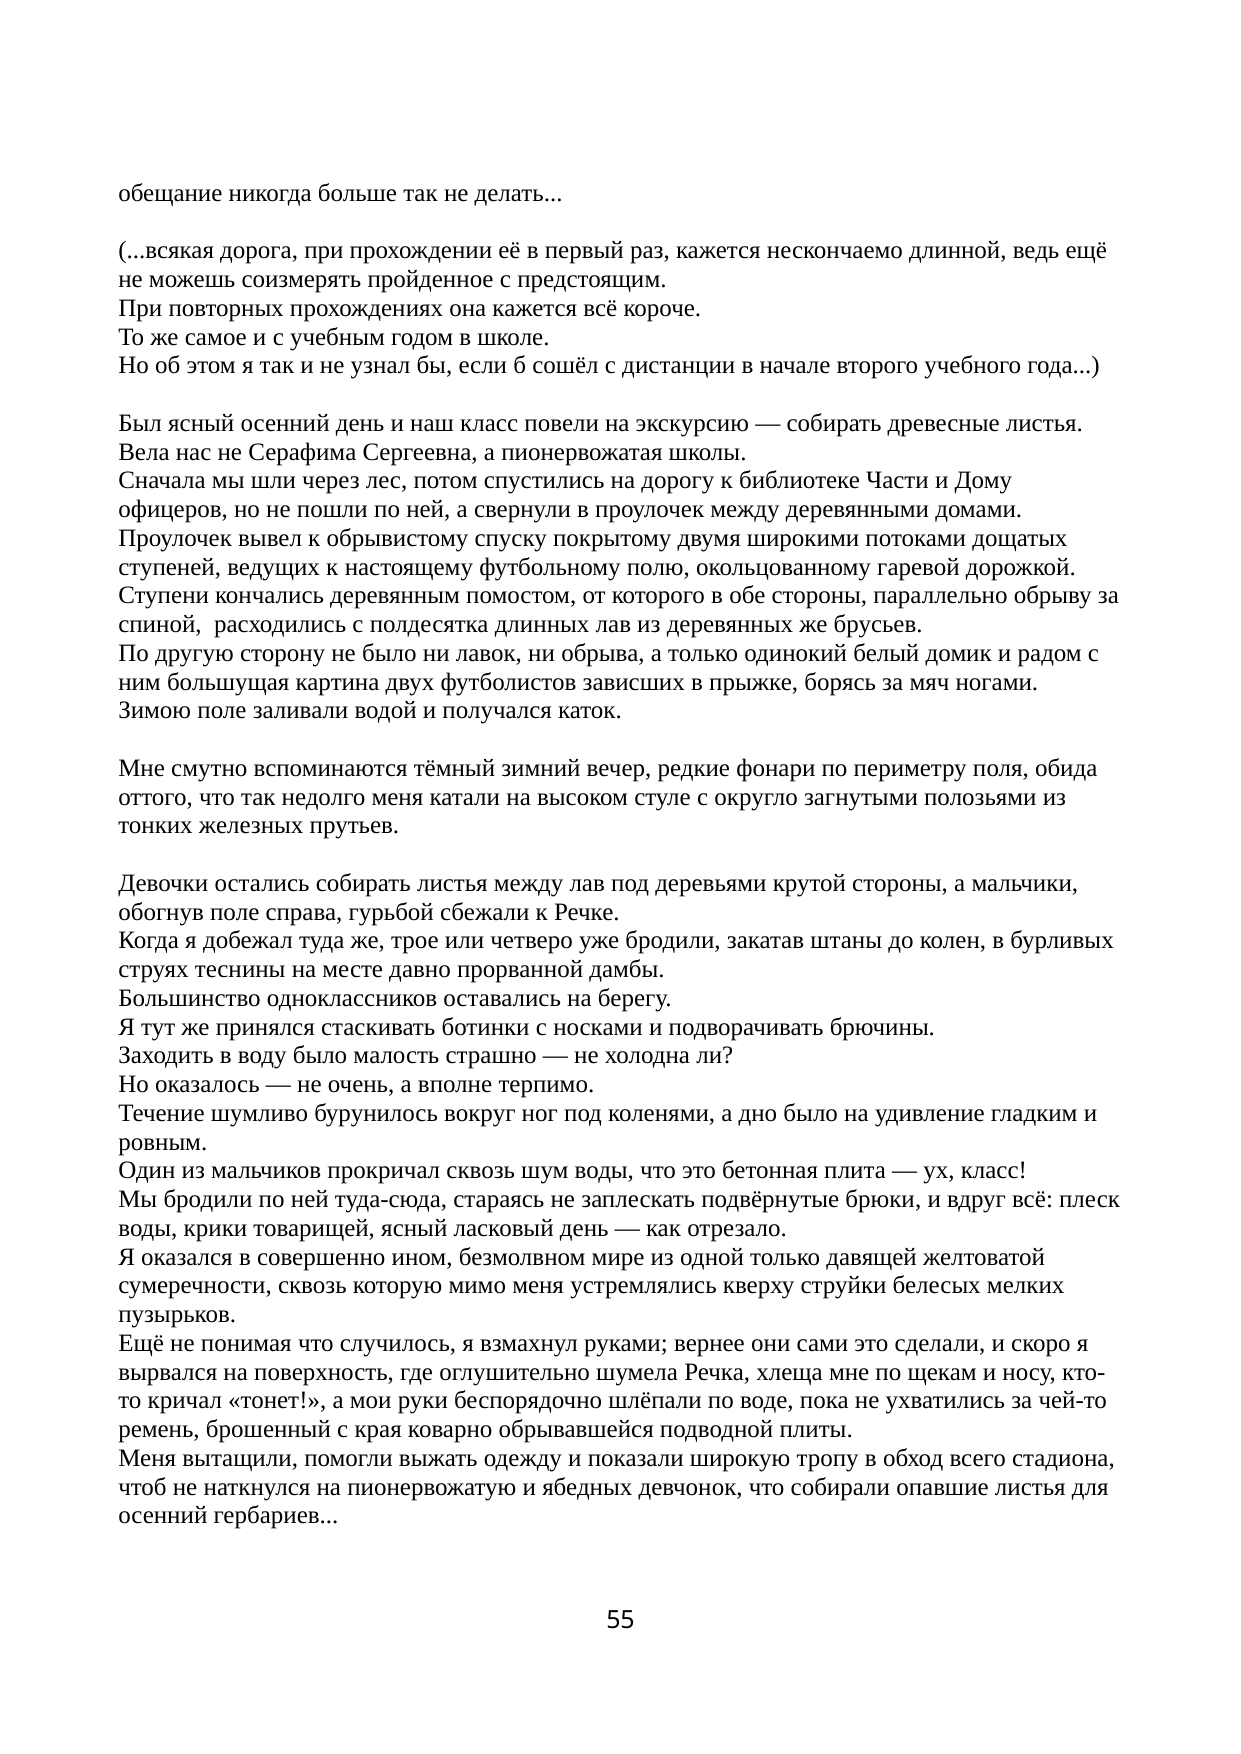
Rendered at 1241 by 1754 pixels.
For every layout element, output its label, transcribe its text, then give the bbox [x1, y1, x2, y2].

text Но оказалось — не очень, а вполне терпимо. [118, 1069, 1122, 1098]
text Девочки остались собирать листья между лав под деревьями крутой стороны, а мальчики, обогнув поле справа, гурьбой сбежали к Речке. [118, 868, 1122, 926]
text Проулочек вывел к обрывистому спуску покрытому двумя широкими потоками дощатых ступеней, ведущих к настоящему футбольному полю, окольцованному гаревой дорожкой. [118, 523, 1122, 581]
text Зимою поле заливали водой и получался каток. [118, 696, 1122, 724]
text Большинство одноклассников оставались на берегу. [118, 983, 1122, 1012]
text По другую сторону не было ни лавок, ни обрыва, а только одинокий белый домик и радом с ним большущая картина двух футболистов зависших в прыжке, борясь за мяч ногами. [118, 638, 1122, 696]
text Был ясный осенний день и наш класс повели на экскурсию — собирать древесные листья. [118, 408, 1122, 437]
text Ещё не понимая что случилось, я взмахнул руками; вернее они сами это сделали, и скоро я вырвался на поверхность, где оглушительно шумела Речка, хлеща мне по щекам и носу, кто-то кричал «тонет!», а мои руки беспорядочно шлёпали по воде, пока не ухватились за чей-то ремень, брошенный с края коварно обрывавшейся подводной плиты. [118, 1328, 1122, 1443]
text Когда я добежал туда же, трое или четверо уже бродили, закатав штаны до колен, в бурливых струях теснины на месте давно прорванной дамбы. [118, 926, 1122, 983]
text Ступени кончались деревянным помостом, от которого в обе стороны, параллельно обрыву за спиной, расходились с полдесятка длинных лав из деревянных же брусьев. [118, 581, 1122, 638]
text Течение шумливо бурунилось вокруг ног под коленями, а дно было на удивление гладким и ровным. [118, 1098, 1122, 1156]
text Мне смутно вспоминаются тёмный зимний вечер, редкие фонари по периметру поля, обида оттого, что так недолго меня катали на высоком стуле с округло загнутыми полозьями из тонких железных прутьев. [118, 753, 1122, 839]
text То же самое и с учебным годом в школе. [118, 322, 1122, 351]
text Я оказался в совершенно ином, безмолвном мире из одной только давящей желтоватой сумеречности, сквозь которую мимо меня устремлялись кверху струйки белесых мелких пузырьков. [118, 1242, 1122, 1328]
text Вела нас не Серафима Сергеевна, а пионервожатая школы. [118, 437, 1122, 466]
text Мы бродили по ней туда-сюда, стараясь не заплескать подвёрнутые брюки, и вдруг всё: плеск воды, крики товарищей, ясный ласковый день — как отрезало. [118, 1184, 1122, 1242]
text Но об этом я так и не узнал бы, если б сошёл с дистанции в начале второго учебного года...) [118, 351, 1122, 379]
text обещание никогда больше так не делать... [118, 178, 1122, 207]
text Заходить в воду было малость страшно — не холодна ли? [118, 1041, 1122, 1069]
text При повторных прохождениях она кажется всё короче. [118, 293, 1122, 322]
text Меня вытащили, помогли выжать одежду и показали широкую тропу в обход всего стадиона, чтоб не наткнулся на пионервожатую и ябедных девчонок, что собирали опавшие листья для осенний гербариев... [118, 1443, 1122, 1529]
text (...всякая дорога, при прохождении её в первый раз, кажется нескончаемо длинной, ведь ещё не можешь соизмерять пройденное с предстоящим. [118, 236, 1122, 293]
text Я тут же принялся стаскивать ботинки с носками и подворачивать брючины. [118, 1012, 1122, 1041]
text Один из мальчиков прокричал сквозь шум воды, что это бетонная плита — ух, класс! [118, 1156, 1122, 1184]
text Сначала мы шли через лес, потом спустились на дорогу к библиотеке Части и Дому офицеров, но не пошли по ней, а свернули в проулочек между деревянными домами. [118, 466, 1122, 523]
